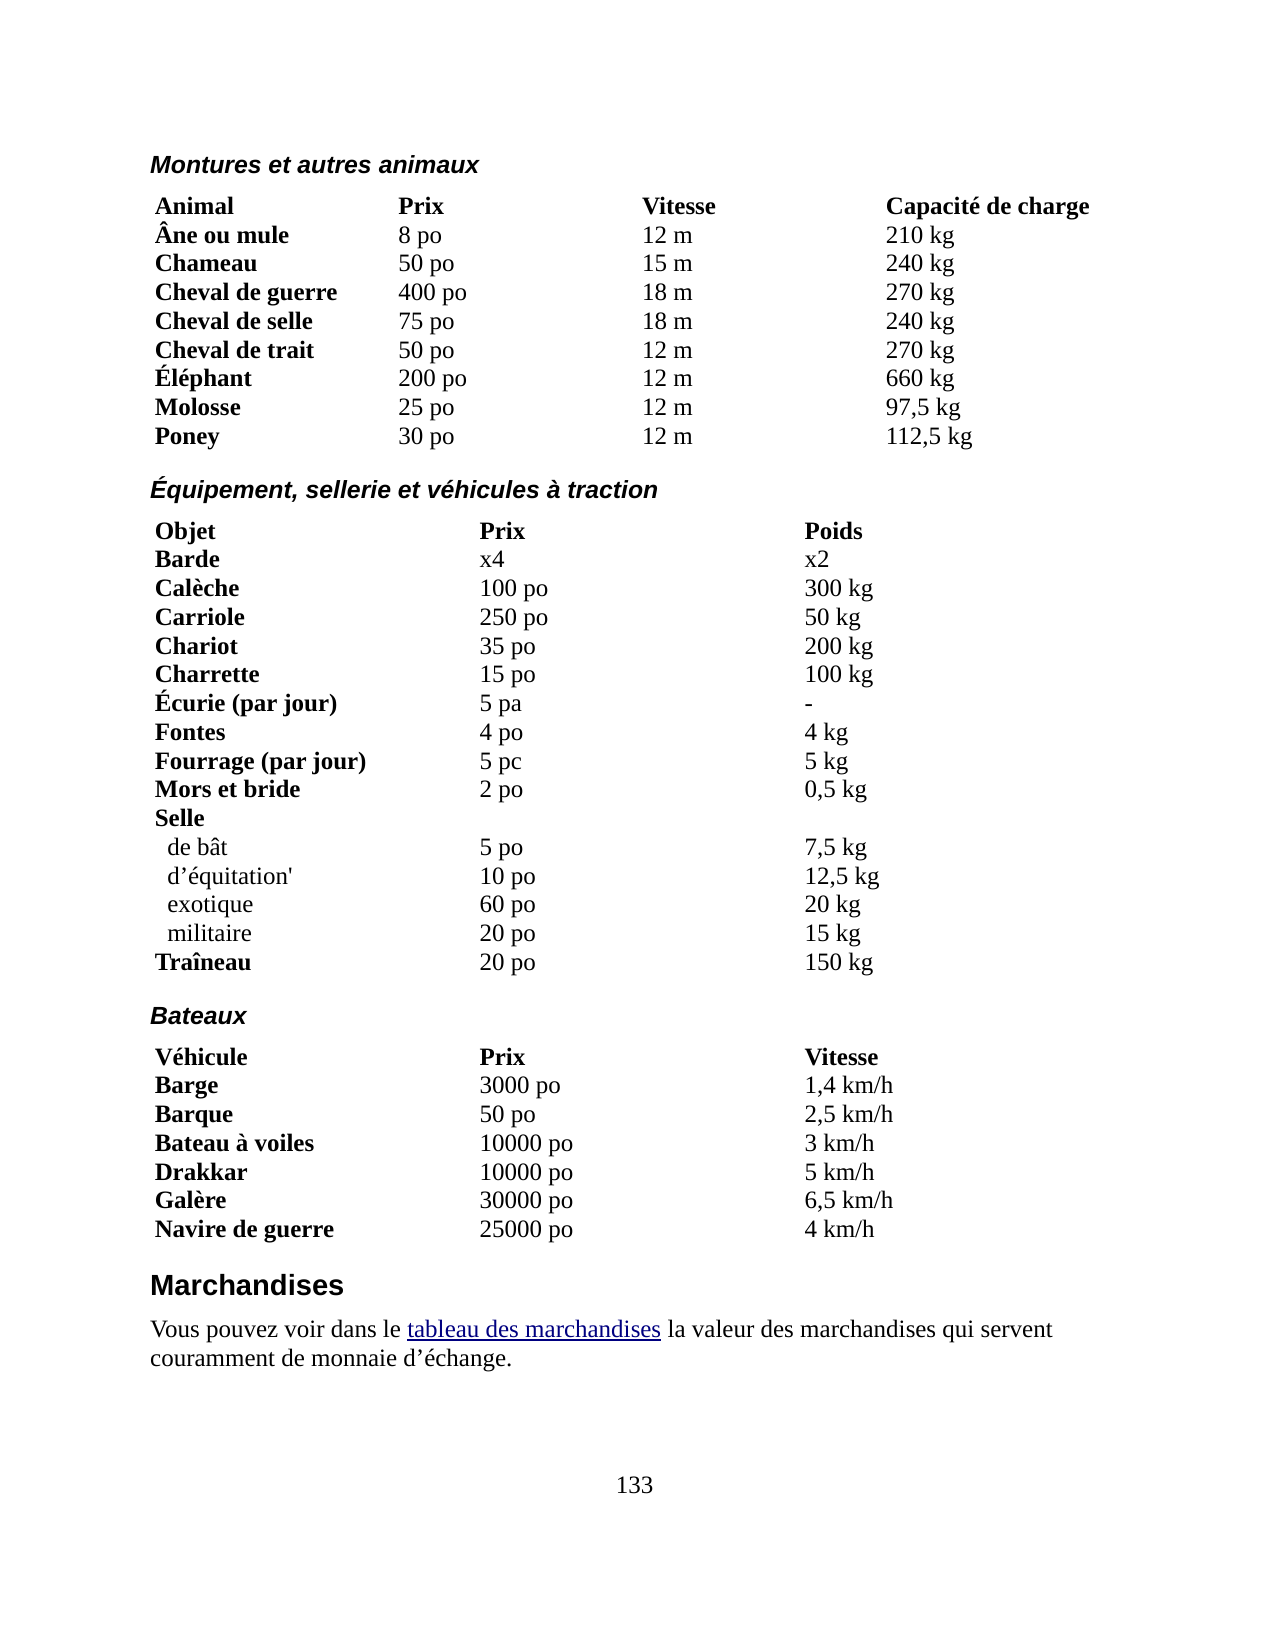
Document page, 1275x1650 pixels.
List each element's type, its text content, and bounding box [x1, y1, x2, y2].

table_cell Calèche [150, 573, 475, 602]
table_cell x4 [475, 545, 800, 573]
table_cell Chameau [150, 249, 394, 277]
table_cell Galère [150, 1186, 475, 1214]
table_cell Barque [150, 1099, 475, 1128]
table_cell 12 m [638, 335, 881, 363]
table_cell 5 po [475, 832, 800, 861]
table_cell 0,5 kg [800, 775, 1125, 803]
table_cell Carriole [150, 602, 475, 631]
table_cell Barge [150, 1071, 475, 1099]
table_cell Fourrage (par jour) [150, 746, 475, 774]
table_cell Âne ou mule [150, 220, 394, 248]
table_header Animal [150, 191, 394, 220]
table_cell 50 po [475, 1099, 800, 1128]
table_cell 20 kg [800, 890, 1125, 918]
table_cell 35 po [475, 631, 800, 659]
table_cell 15 m [638, 249, 881, 277]
table_cell 270 kg [881, 335, 1125, 363]
table_header Capacité de charge [881, 191, 1125, 220]
table_cell Selle [150, 803, 475, 832]
table_cell Barde [150, 545, 475, 573]
table_cell [800, 803, 1125, 832]
table_cell 25000 po [475, 1214, 800, 1243]
table_cell 10000 po [475, 1157, 800, 1186]
table_cell 200 kg [800, 631, 1125, 659]
table_header Objet [150, 516, 475, 544]
table_cell 25 po [394, 392, 637, 421]
table_header Prix [394, 191, 637, 220]
table_cell 210 kg [881, 220, 1125, 248]
table_header Poids [800, 516, 1125, 544]
table_cell 50 po [394, 335, 637, 363]
table_cell [475, 803, 800, 832]
table_cell 112,5 kg [881, 421, 1125, 450]
table_header Véhicule [150, 1042, 475, 1071]
table_cell 15 po [475, 660, 800, 688]
table_cell 7,5 kg [800, 832, 1125, 861]
table_cell 5 km/h [800, 1157, 1125, 1186]
table_cell 300 kg [800, 573, 1125, 602]
table_cell 18 m [638, 277, 881, 306]
table_cell Cheval de guerre [150, 277, 394, 306]
text Vous pouvez voir dans le tableau des marchandises la valeur des marchandises qui servent couramment de monnaie d’échange. [150, 1314, 1125, 1372]
table_cell 250 po [475, 602, 800, 631]
table_cell 5 pa [475, 688, 800, 717]
table_header Prix [475, 516, 800, 544]
table_cell 12,5 kg [800, 861, 1125, 889]
subtitle Marchandises [150, 1268, 1125, 1302]
table_cell 400 po [394, 277, 637, 306]
table_cell Traîneau [150, 947, 475, 976]
table_cell 10000 po [475, 1128, 800, 1157]
table_cell 18 m [638, 306, 881, 335]
table_cell Molosse [150, 392, 394, 421]
table_cell 240 kg [881, 249, 1125, 277]
table_cell 150 kg [800, 947, 1125, 976]
subtitle Montures et autres animaux [150, 150, 1125, 178]
table_cell - [800, 688, 1125, 717]
table_cell 20 po [475, 918, 800, 947]
table_cell Poney [150, 421, 394, 450]
table_cell de bât [150, 832, 475, 861]
table_cell Écurie (par jour) [150, 688, 475, 717]
table_cell 12 m [638, 421, 881, 450]
table_cell 8 po [394, 220, 637, 248]
table_cell Mors et bride [150, 775, 475, 803]
table_cell x2 [800, 545, 1125, 573]
table_cell Chariot [150, 631, 475, 659]
table_cell 4 kg [800, 717, 1125, 746]
table_cell 15 kg [800, 918, 1125, 947]
table_cell Cheval de trait [150, 335, 394, 363]
table_cell 50 kg [800, 602, 1125, 631]
table_cell militaire [150, 918, 475, 947]
table_cell Navire de guerre [150, 1214, 475, 1243]
table_cell 100 po [475, 573, 800, 602]
table_cell d’équitation' [150, 861, 475, 889]
table_header Vitesse [800, 1042, 1125, 1071]
table_cell 270 kg [881, 277, 1125, 306]
table_cell 200 po [394, 364, 637, 392]
table_cell 75 po [394, 306, 637, 335]
table_cell 240 kg [881, 306, 1125, 335]
table_cell 97,5 kg [881, 392, 1125, 421]
table_cell exotique [150, 890, 475, 918]
table_cell 12 m [638, 364, 881, 392]
table_cell 2,5 km/h [800, 1099, 1125, 1128]
table_cell 2 po [475, 775, 800, 803]
table_cell Bateau à voiles [150, 1128, 475, 1157]
table_cell 1,4 km/h [800, 1071, 1125, 1099]
table_cell 6,5 km/h [800, 1186, 1125, 1214]
table_cell 660 kg [881, 364, 1125, 392]
table_cell 60 po [475, 890, 800, 918]
table_cell 4 km/h [800, 1214, 1125, 1243]
table_cell 100 kg [800, 660, 1125, 688]
table_header Prix [475, 1042, 800, 1071]
table_cell Cheval de selle [150, 306, 394, 335]
table_cell 4 po [475, 717, 800, 746]
table_cell Drakkar [150, 1157, 475, 1186]
table_cell Éléphant [150, 364, 394, 392]
table_cell 5 pc [475, 746, 800, 774]
table_header Vitesse [638, 191, 881, 220]
table_cell 50 po [394, 249, 637, 277]
table_cell 30 po [394, 421, 637, 450]
subtitle Bateaux [150, 1001, 1125, 1029]
table_cell 3 km/h [800, 1128, 1125, 1157]
table_cell Charrette [150, 660, 475, 688]
table_cell 12 m [638, 220, 881, 248]
table_cell 20 po [475, 947, 800, 976]
table_cell Fontes [150, 717, 475, 746]
table_cell 12 m [638, 392, 881, 421]
table_cell 3000 po [475, 1071, 800, 1099]
table_cell 10 po [475, 861, 800, 889]
table_cell 5 kg [800, 746, 1125, 774]
table_cell 30000 po [475, 1186, 800, 1214]
subtitle Équipement, sellerie et véhicules à traction [150, 475, 1125, 503]
